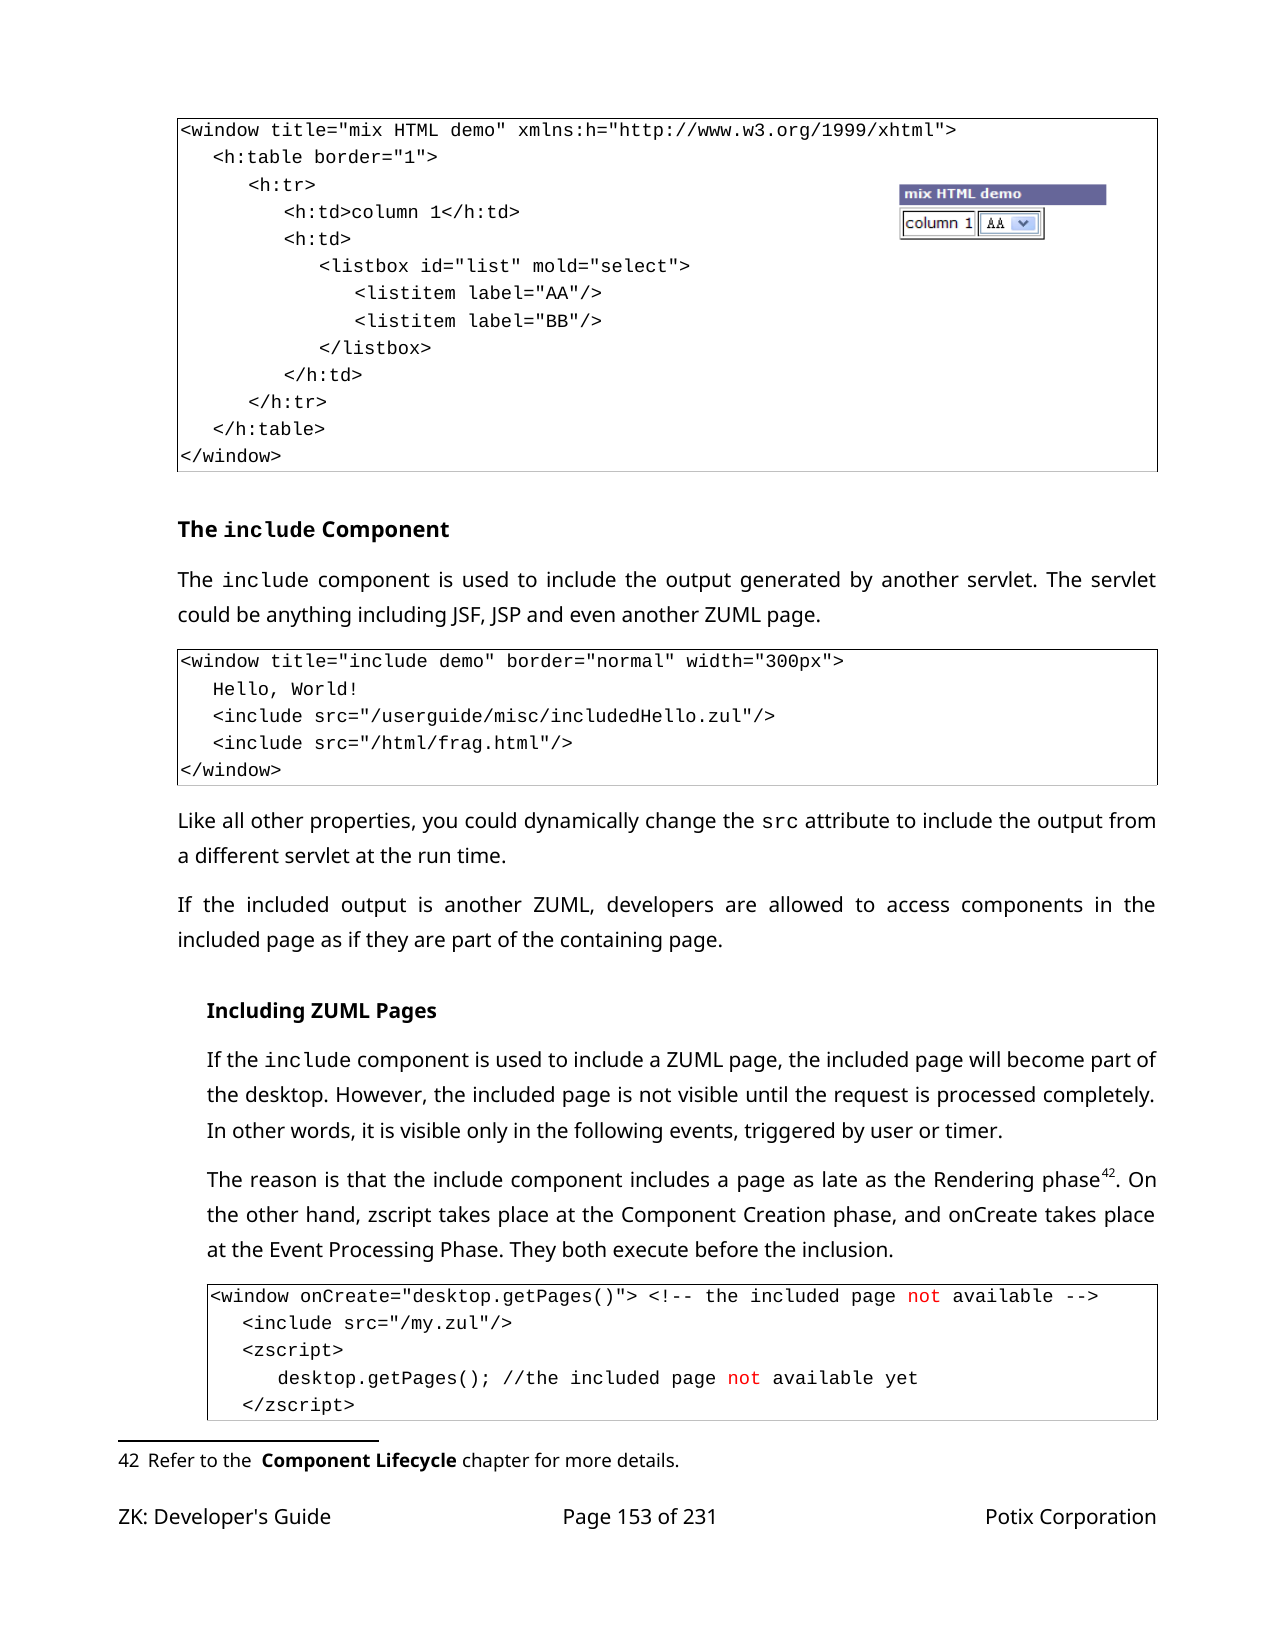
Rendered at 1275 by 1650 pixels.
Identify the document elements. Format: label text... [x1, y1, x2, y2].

text Refer to the Component Lifecycle chapter for more details. [118, 1447, 1157, 1473]
text <window title="include demo" border="normal" width="300px"> [178, 650, 1157, 673]
text <include src="/html/frag.html"/> [178, 731, 1157, 755]
text <include src="/my.zul"/> [208, 1311, 1157, 1335]
text <h:table border="1"> [178, 145, 1157, 169]
text The include component is used to include the output generated by another servlet. The servlet could be anything including JSF, JSP and even another ZUML page. [177, 565, 1157, 629]
text <include src="/userguide/misc/includedHello.zul"/> [178, 704, 1157, 728]
text </h:table> [178, 417, 1157, 441]
text Like all other properties, you could dynamically change the src attribute to include the output from a different servlet at the run time. [177, 806, 1157, 870]
text <window onCreate="desktop.getPages()"> <!-- the included page not available --> [208, 1285, 1157, 1308]
text </h:tr> [178, 390, 1157, 414]
text If the included output is another ZUML, developers are allowed to access components in the included page as if they are part of the containing page. [177, 890, 1157, 954]
text <h:tr> [178, 172, 1157, 197]
text </window> [178, 758, 1157, 785]
picture [897, 181, 1107, 242]
text <zscript> [208, 1338, 1157, 1363]
text </listbox> [178, 336, 1157, 360]
text <h:td>column 1</h:td> [178, 200, 897, 224]
text <h:td> [178, 227, 1157, 251]
text <window title="mix HTML demo" xmlns:h="http://www.w3.org/1999/xhtml"> [178, 119, 1157, 142]
text <listbox id="list" mold="select"> [178, 254, 1157, 278]
text <listitem label="BB"/> [178, 308, 1157, 333]
text desktop.getPages(); //the included page not available yet [208, 1366, 1157, 1390]
subtitle The include Component [177, 514, 1157, 544]
text Hello, World! [178, 676, 1157, 701]
text </zscript> [208, 1393, 1157, 1420]
text [1107, 200, 1157, 224]
subtitle Including ZUML Pages [207, 996, 1157, 1024]
text If the include component is used to include a ZUML page, the included page will become part of the desktop. However, the included page is not visible until the request is processed completely. In other words, it is visible only in the following events, triggered by user or timer. [207, 1045, 1157, 1144]
text <listitem label="AA"/> [178, 281, 1157, 306]
text </window> [178, 444, 1157, 471]
text </h:td> [178, 363, 1157, 387]
text The reason is that the include component includes a page as late as the Rendering phase. On the other hand, zscript takes place at the Component Creation phase, and onCreate takes place at the Event Processing Phase. They both execute before the inclusion. [207, 1165, 1157, 1263]
